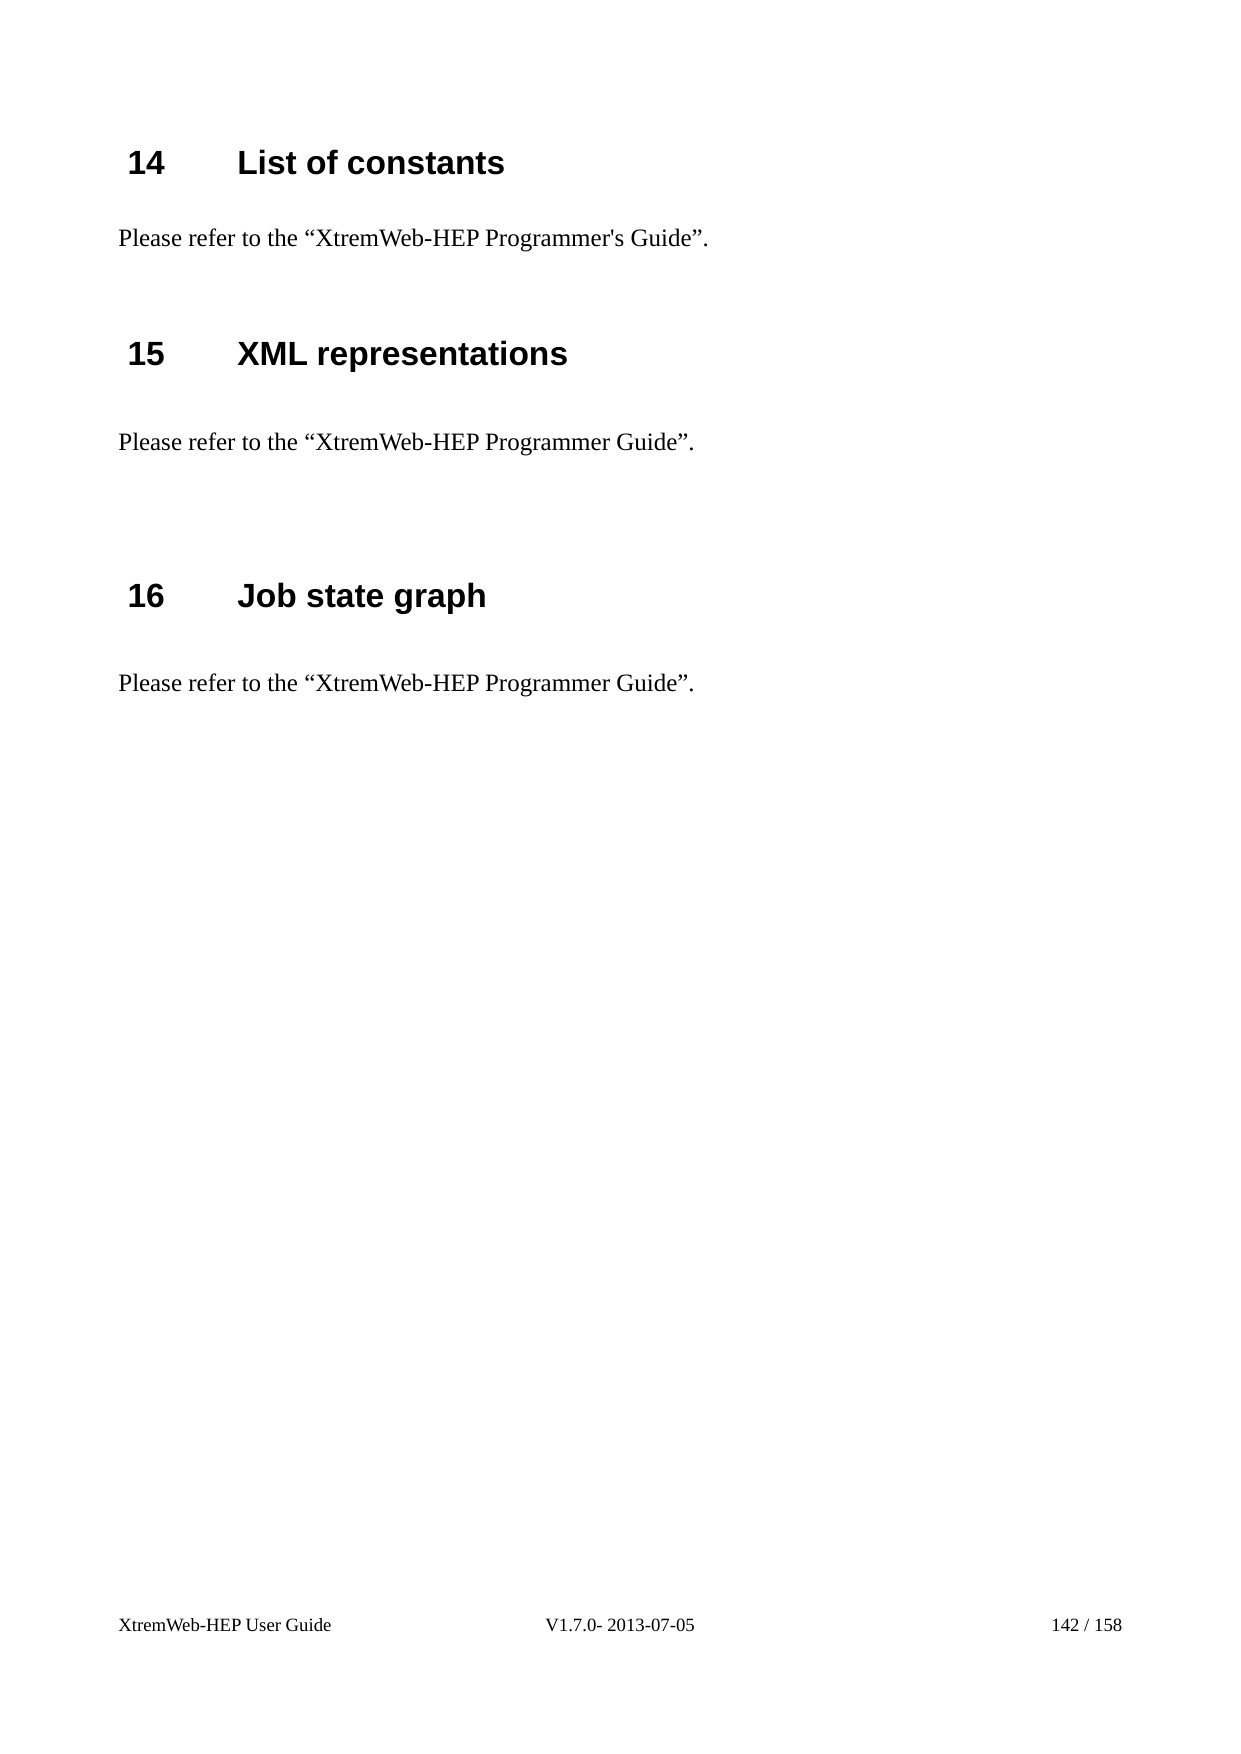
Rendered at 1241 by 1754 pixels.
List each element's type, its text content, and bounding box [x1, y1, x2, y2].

text Please refer to the “XtremWeb-HEP Programmer Guide”. [118, 668, 1122, 697]
subtitle List of constants [118, 143, 1122, 182]
text Please refer to the “XtremWeb-HEP Programmer's Guide”. [118, 223, 1122, 252]
subtitle Job state graph [118, 575, 1122, 614]
text Please refer to the “XtremWeb-HEP Programmer Guide”. [118, 427, 1122, 455]
subtitle XML representations [118, 334, 1122, 373]
